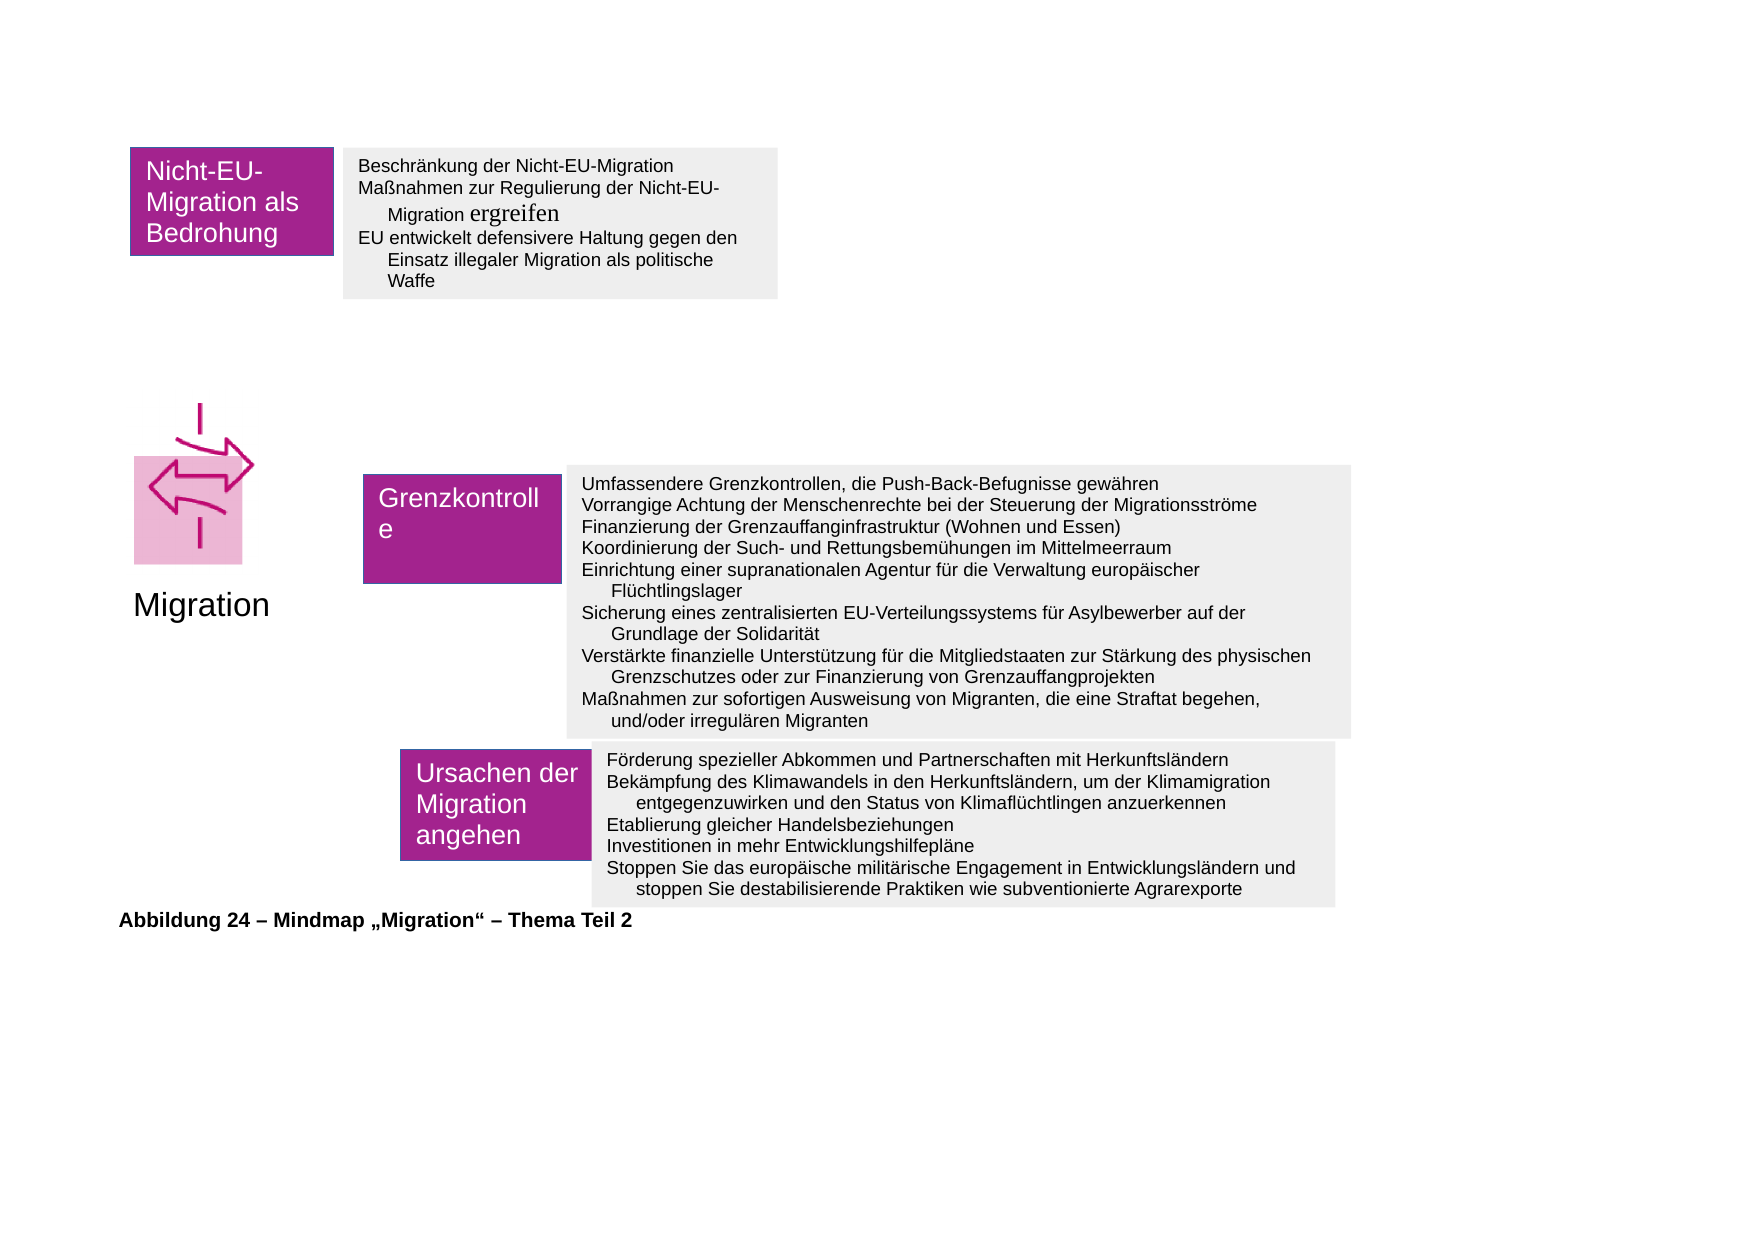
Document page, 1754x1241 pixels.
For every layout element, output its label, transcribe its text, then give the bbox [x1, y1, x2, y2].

text Abbildung 24 – Mindmap „Migration“ – Thema Teil 2 [118, 160, 1351, 931]
picture [126, 389, 259, 575]
